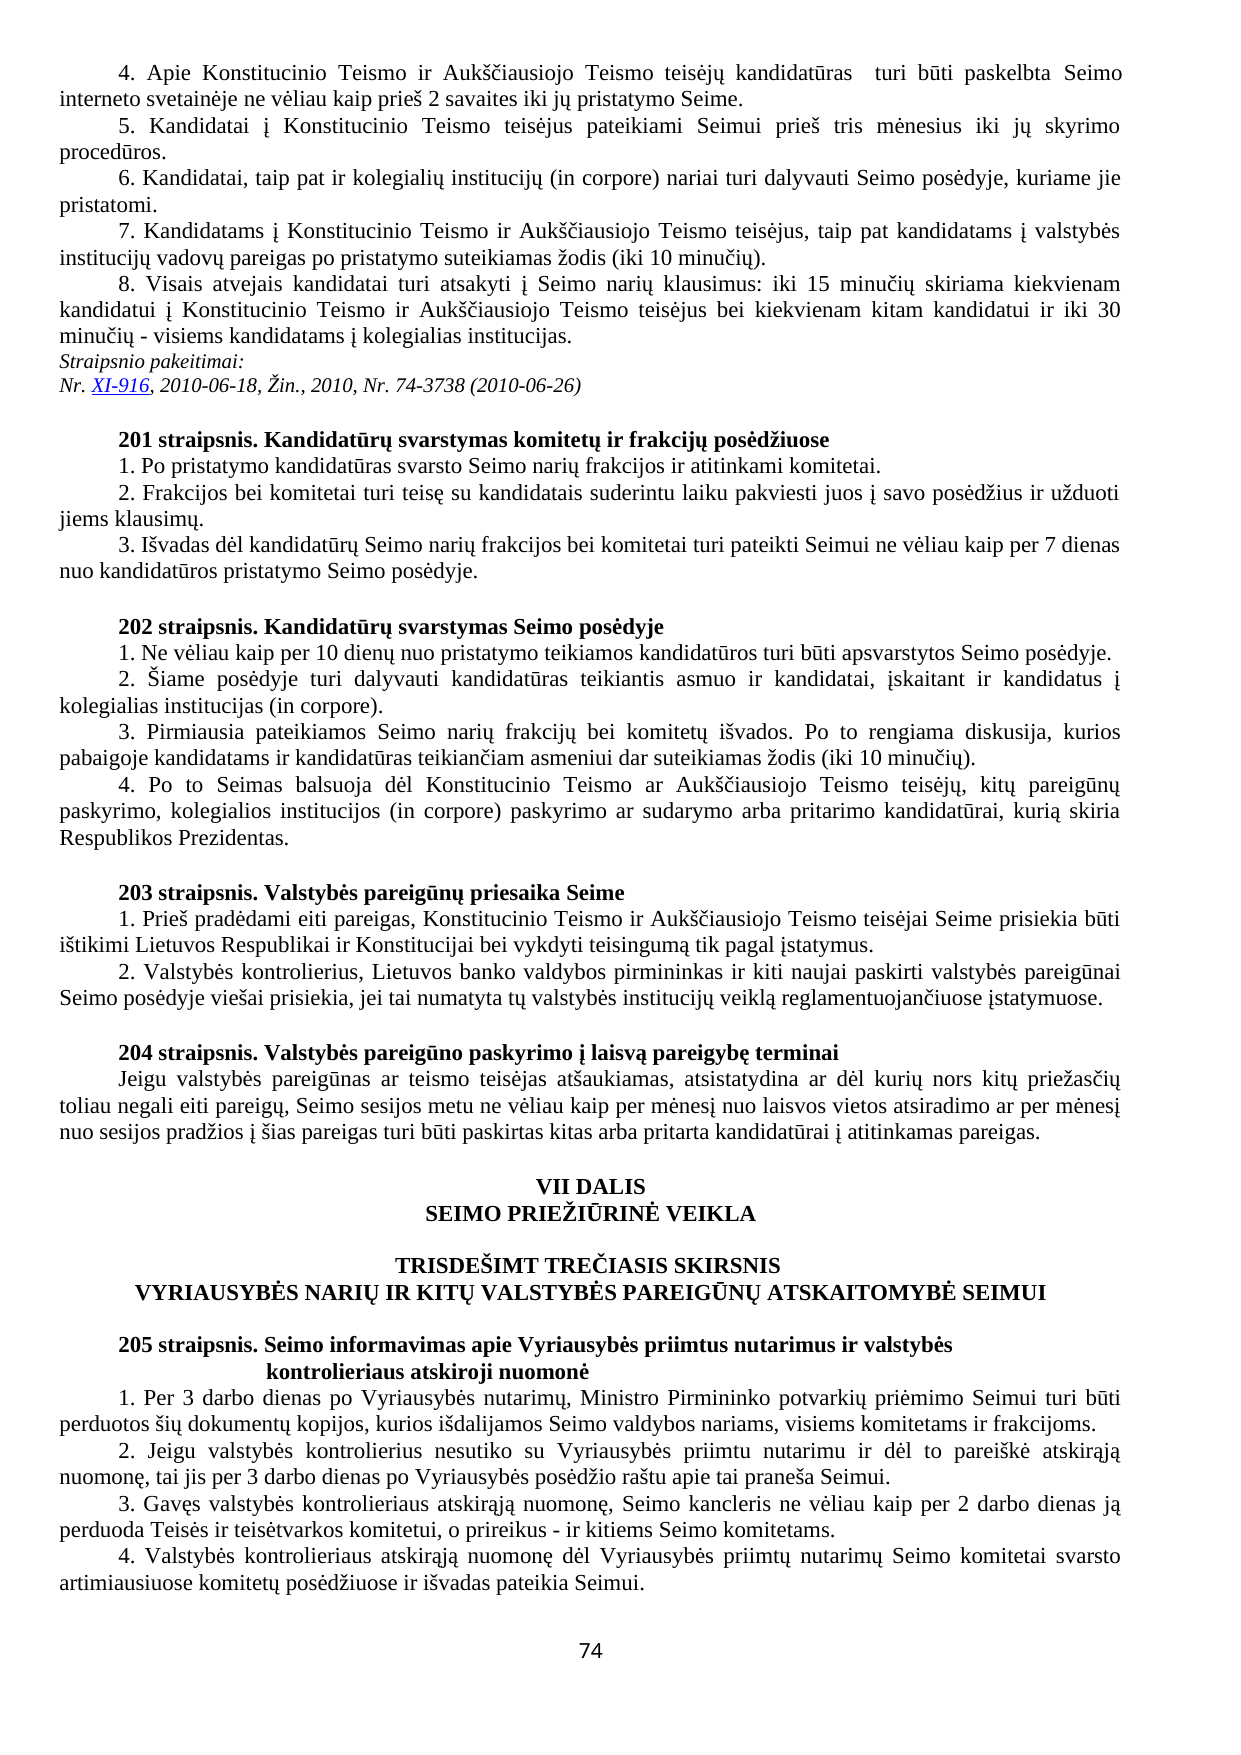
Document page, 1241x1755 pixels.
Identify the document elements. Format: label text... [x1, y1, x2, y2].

text 204 straipsnis. Valstybės pareigūno paskyrimo į laisvą pareigybę terminai [59, 1039, 1122, 1066]
text 1. Ne vėliau kaip per 10 dienų nuo pristatymo teikiamos kandidatūros turi būti apsvarstytos Seimo posėdyje. [59, 639, 1122, 665]
text 4. Apie Konstitucinio Teismo ir Aukščiausiojo Teismo teisėjų kandidatūras turi būti paskelbta Seimo interneto svetainėje ne vėliau kaip prieš 2 savaites iki jų pristatymo Seime. [59, 59, 1122, 112]
text SEIMO PRIEŽIŪRINĖ VEIKLA [59, 1200, 1122, 1226]
text 4. Po to Seimas balsuoja dėl Konstitucinio Teismo ar Aukščiausiojo Teismo teisėjų, kitų pareigūnų paskyrimo, kolegialios institucijos (in corpore) paskyrimo ar sudarymo arba pritarimo kandidatūrai, kurią skiria Respublikos Prezidentas. [59, 771, 1122, 850]
text 203 straipsnis. Valstybės pareigūnų priesaika Seime [59, 879, 1122, 905]
text Straipsnio pakeitimai: [59, 349, 1122, 373]
text kontrolieriaus atskiroji nuomonė [266, 1358, 1122, 1384]
text 1. Prieš pradėdami eiti pareigas, Konstitucinio Teismo ir Aukščiausiojo Teismo teisėjai Seime prisiekia būti ištikimi Lietuvos Respublikai ir Konstitucijai bei vykdyti teisingumą tik pagal įstatymus. [59, 905, 1122, 958]
text 7. Kandidatams į Konstitucinio Teismo ir Aukščiausiojo Teismo teisėjus, taip pat kandidatams į valstybės institucijų vadovų pareigas po pristatymo suteikiamas žodis (iki 10 minučių). [59, 217, 1122, 270]
text 3. Pirmiausia pateikiamos Seimo narių frakcijų bei komitetų išvados. Po to rengiama diskusija, kurios pabaigoje kandidatams ir kandidatūras teikiančiam asmeniui dar suteikiamas žodis (iki 10 minučių). [59, 718, 1122, 771]
text 3. Gavęs valstybės kontrolieriaus atskirąją nuomonę, Seimo kancleris ne vėliau kaip per 2 darbo dienas ją perduoda Teisės ir teisėtvarkos komitetui, o prireikus - ir kitiems Seimo komitetams. [59, 1489, 1122, 1542]
text VYRIAUSYBĖS NARIŲ IR KITŲ VALSTYBĖS PAREIGŪNŲ ATSKAITOMYBĖ SEIMUI [59, 1279, 1122, 1305]
text 6. Kandidatai, taip pat ir kolegialių institucijų (in corpore) nariai turi dalyvauti Seimo posėdyje, kuriame jie pristatomi. [59, 164, 1122, 217]
text 2. Frakcijos bei komitetai turi teisę su kandidatais suderintu laiku pakviesti juos į savo posėdžius ir užduoti jiems klausimų. [59, 478, 1122, 531]
text 2. Valstybės kontrolierius, Lietuvos banko valdybos pirmininkas ir kiti naujai paskirti valstybės pareigūnai Seimo posėdyje viešai prisiekia, jei tai numatyta tų valstybės institucijų veiklą reglamentuojančiuose įstatymuose. [59, 958, 1122, 1010]
text 201 straipsnis. Kandidatūrų svarstymas komitetų ir frakcijų posėdžiuose [59, 426, 1122, 452]
text 205 straipsnis. Seimo informavimas apie Vyriausybės priimtus nutarimus ir valstybės [118, 1331, 1122, 1358]
text Jeigu valstybės pareigūnas ar teismo teisėjas atšaukiamas, atsistatydina ar dėl kurių nors kitų priežasčių toliau negali eiti pareigų, Seimo sesijos metu ne vėliau kaip per mėnesį nuo laisvos vietos atsiradimo ar per mėnesį nuo sesijos pradžios į šias pareigas turi būti paskirtas kitas arba pritarta kandidatūrai į atitinkamas pareigas. [59, 1066, 1122, 1144]
text TRISDEŠIMT TREČIASIS SKIRSNIS [59, 1252, 1122, 1279]
text 2. Šiame posėdyje turi dalyvauti kandidatūras teikiantis asmuo ir kandidatai, įskaitant ir kandidatus į kolegialias institucijas (in corpore). [59, 665, 1122, 718]
text 2. Jeigu valstybės kontrolierius nesutiko su Vyriausybės priimtu nutarimu ir dėl to pareiškė atskirąją nuomonę, tai jis per 3 darbo dienas po Vyriausybės posėdžio raštu apie tai praneša Seimui. [59, 1437, 1122, 1489]
text 202 straipsnis. Kandidatūrų svarstymas Seimo posėdyje [59, 613, 1122, 639]
text 8. Visais atvejais kandidatai turi atsakyti į Seimo narių klausimus: iki 15 minučių skiriama kiekvienam kandidatui į Konstitucinio Teismo ir Aukščiausiojo Teismo teisėjus bei kiekvienam kitam kandidatui ir iki 30 minučių - visiems kandidatams į kolegialias institucijas. [59, 270, 1122, 349]
text 4. Valstybės kontrolieriaus atskirąją nuomonę dėl Vyriausybės priimtų nutarimų Seimo komitetai svarsto artimiausiuose komitetų posėdžiuose ir išvadas pateikia Seimui. [59, 1542, 1122, 1595]
text 5. Kandidatai į Konstitucinio Teismo teisėjus pateikiami Seimui prieš tris mėnesius iki jų skyrimo procedūros. [59, 112, 1122, 164]
text Nr. XI-916, 2010-06-18, Žin., 2010, Nr. 74-3738 (2010-06-26) [59, 373, 1122, 397]
text 3. Išvadas dėl kandidatūrų Seimo narių frakcijos bei komitetai turi pateikti Seimui ne vėliau kaip per 7 dienas nuo kandidatūros pristatymo Seimo posėdyje. [59, 531, 1122, 584]
text 1. Per 3 darbo dienas po Vyriausybės nutarimų, Ministro Pirmininko potvarkių priėmimo Seimui turi būti perduotos šių dokumentų kopijos, kurios išdalijamos Seimo valdybos nariams, visiems komitetams ir frakcijoms. [59, 1384, 1122, 1437]
text VII DALIS [59, 1173, 1122, 1200]
text 1. Po pristatymo kandidatūras svarsto Seimo narių frakcijos ir atitinkami komitetai. [59, 452, 1122, 478]
